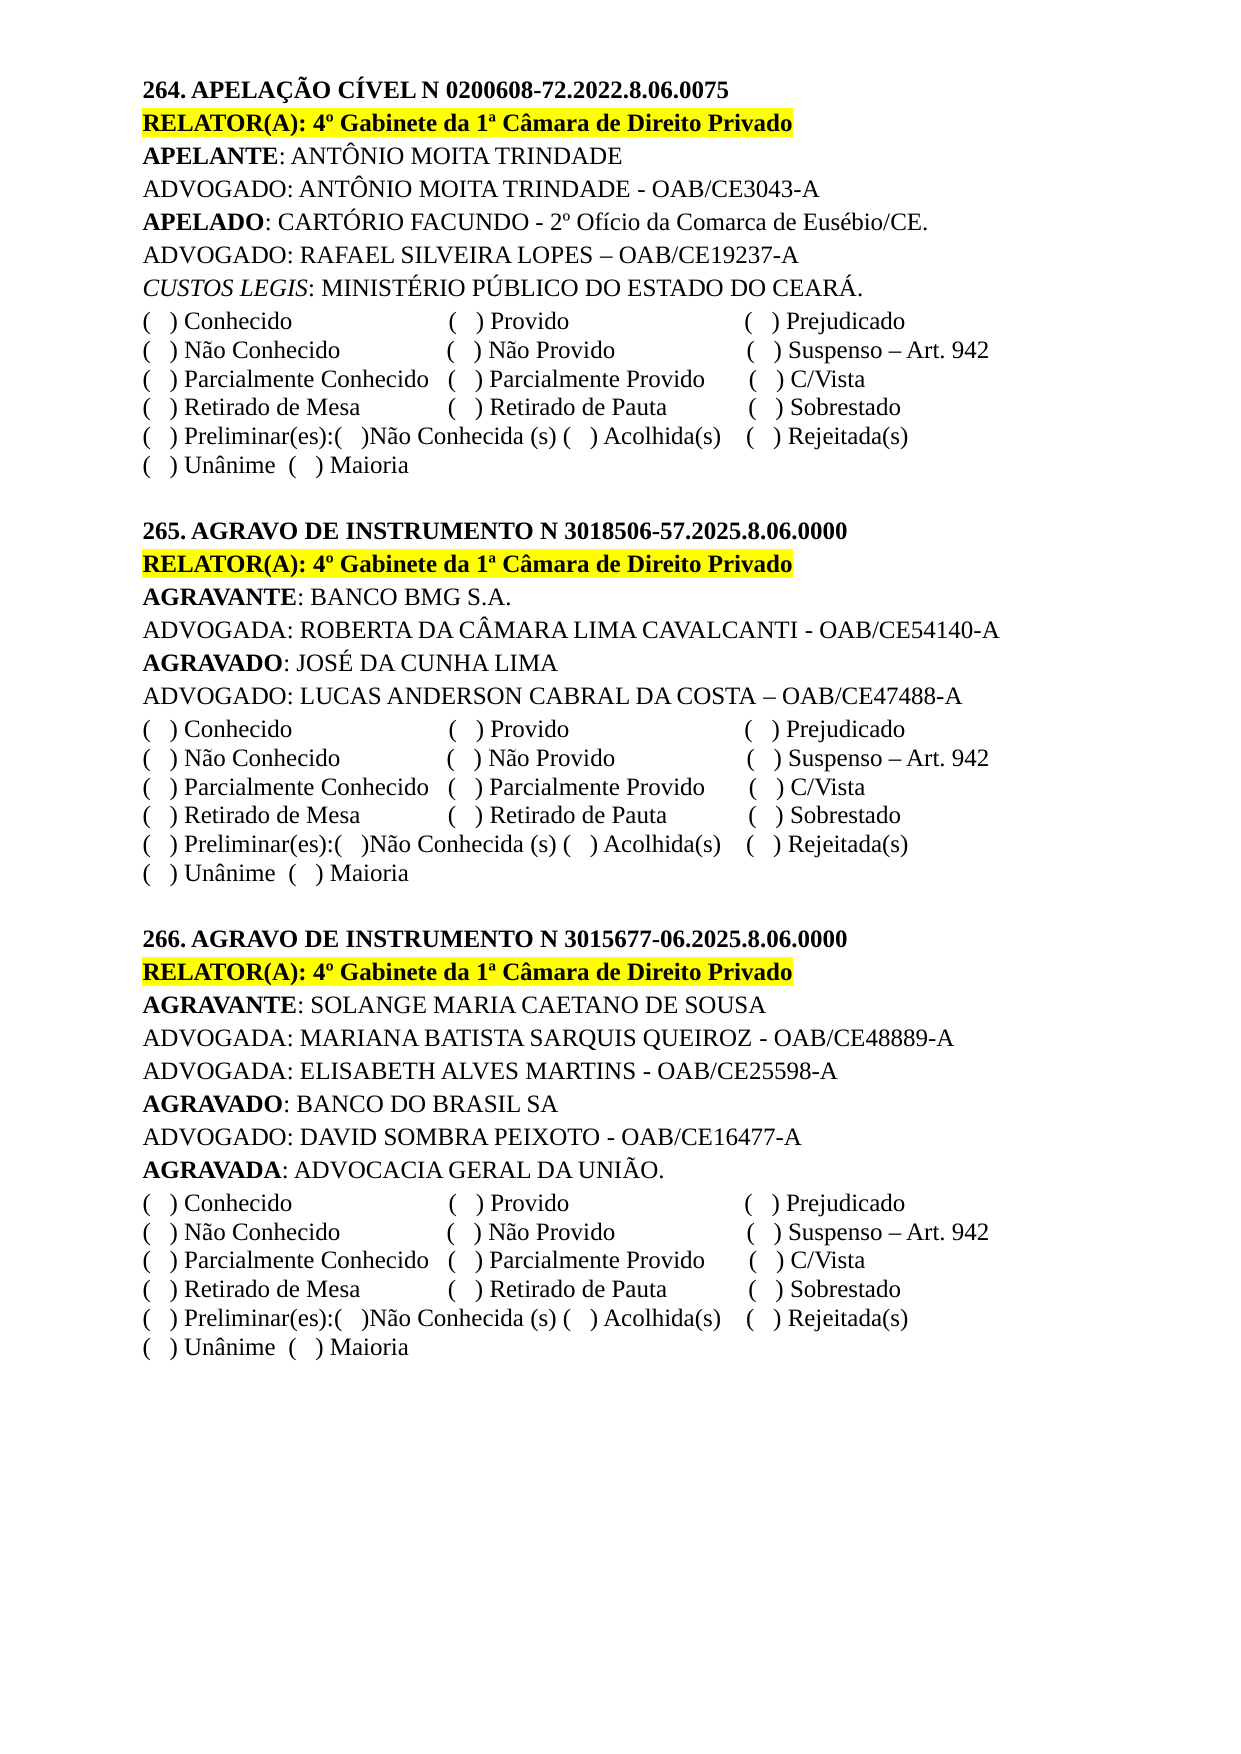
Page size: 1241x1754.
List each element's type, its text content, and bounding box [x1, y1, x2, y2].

text CUSTOS LEGIS: MINISTÉRIO PÚBLICO DO ESTADO DO CEARÁ. [142, 273, 1188, 302]
text ( ) Parcialmente Conhecido ( ) Parcialmente Provido ( ) C/Vista [142, 364, 1158, 392]
text ( ) Retirado de Mesa ( ) Retirado de Pauta ( ) Sobrestado [142, 392, 1158, 421]
text ( ) Parcialmente Conhecido ( ) Parcialmente Provido ( ) C/Vista [142, 1246, 1158, 1274]
text ( ) Conhecido ( ) Provido ( ) Prejudicado [142, 714, 1141, 743]
text ( ) Não Conhecido ( ) Não Provido ( ) Suspenso – Art. 942 [142, 743, 1158, 772]
text ( ) Parcialmente Conhecido ( ) Parcialmente Provido ( ) C/Vista [142, 772, 1158, 800]
text ( ) Não Conhecido ( ) Não Provido ( ) Suspenso – Art. 942 [142, 335, 1158, 364]
text ( ) Preliminar(es):( )Não Conhecida (s) ( ) Acolhida(s) ( ) Rejeitada(s) [142, 829, 1158, 858]
text ( ) Conhecido ( ) Provido ( ) Prejudicado [142, 306, 1141, 335]
text ( ) Retirado de Mesa ( ) Retirado de Pauta ( ) Sobrestado [142, 800, 1158, 829]
text ( ) Preliminar(es):( )Não Conhecida (s) ( ) Acolhida(s) ( ) Rejeitada(s) [142, 1303, 1158, 1332]
text ( ) Unânime ( ) Maioria 265. AGRAVO DE INSTRUMENTO N 3018506-57.2025.8.06.0000 RELATOR(A): 4º Gabinete da 1ª Câmara de Direito Privado AGRAVANTE: BANCO BMG S.A. ADVOGADA: ROBERTA DA CÂMARA LIMA CAVALCANTI - OAB/CE54140-A AGRAVADO: JOSÉ DA CUNHA LIMA ADVOGADO: LUCAS ANDERSON CABRAL DA COSTA – OAB/CE47488-A [142, 450, 1188, 710]
text ( ) Preliminar(es):( )Não Conhecida (s) ( ) Acolhida(s) ( ) Rejeitada(s) [142, 421, 1158, 450]
text ( ) Unânime ( ) Maioria [142, 1332, 1188, 1427]
text 264. APELAÇÃO CÍVEL N 0200608-72.2022.8.06.0075 RELATOR(A): 4º Gabinete da 1ª Câmara de Direito Privado APELANTE: ANTÔNIO MOITA TRINDADE ADVOGADO: ANTÔNIO MOITA TRINDADE - OAB/CE3043-A APELADO: CARTÓRIO FACUNDO - 2º Ofício da Comarca de Eusébio/CE. ADVOGADO: RAFAEL SILVEIRA LOPES – OAB/CE19237-A [142, 75, 1188, 269]
text ( ) Conhecido ( ) Provido ( ) Prejudicado [142, 1188, 1141, 1217]
text ( ) Retirado de Mesa ( ) Retirado de Pauta ( ) Sobrestado [142, 1274, 1158, 1303]
text ( ) Não Conhecido ( ) Não Provido ( ) Suspenso – Art. 942 [142, 1217, 1158, 1246]
text ( ) Unânime ( ) Maioria 266. AGRAVO DE INSTRUMENTO N 3015677-06.2025.8.06.0000 RELATOR(A): 4º Gabinete da 1ª Câmara de Direito Privado AGRAVANTE: SOLANGE MARIA CAETANO DE SOUSA ADVOGADA: MARIANA BATISTA SARQUIS QUEIROZ - OAB/CE48889-A ADVOGADA: ELISABETH ALVES MARTINS - OAB/CE25598-A AGRAVADO: BANCO DO BRASIL SA ADVOGADO: DAVID SOMBRA PEIXOTO - OAB/CE16477-A AGRAVADA: ADVOCACIA GERAL DA UNIÃO. [142, 858, 1188, 1184]
